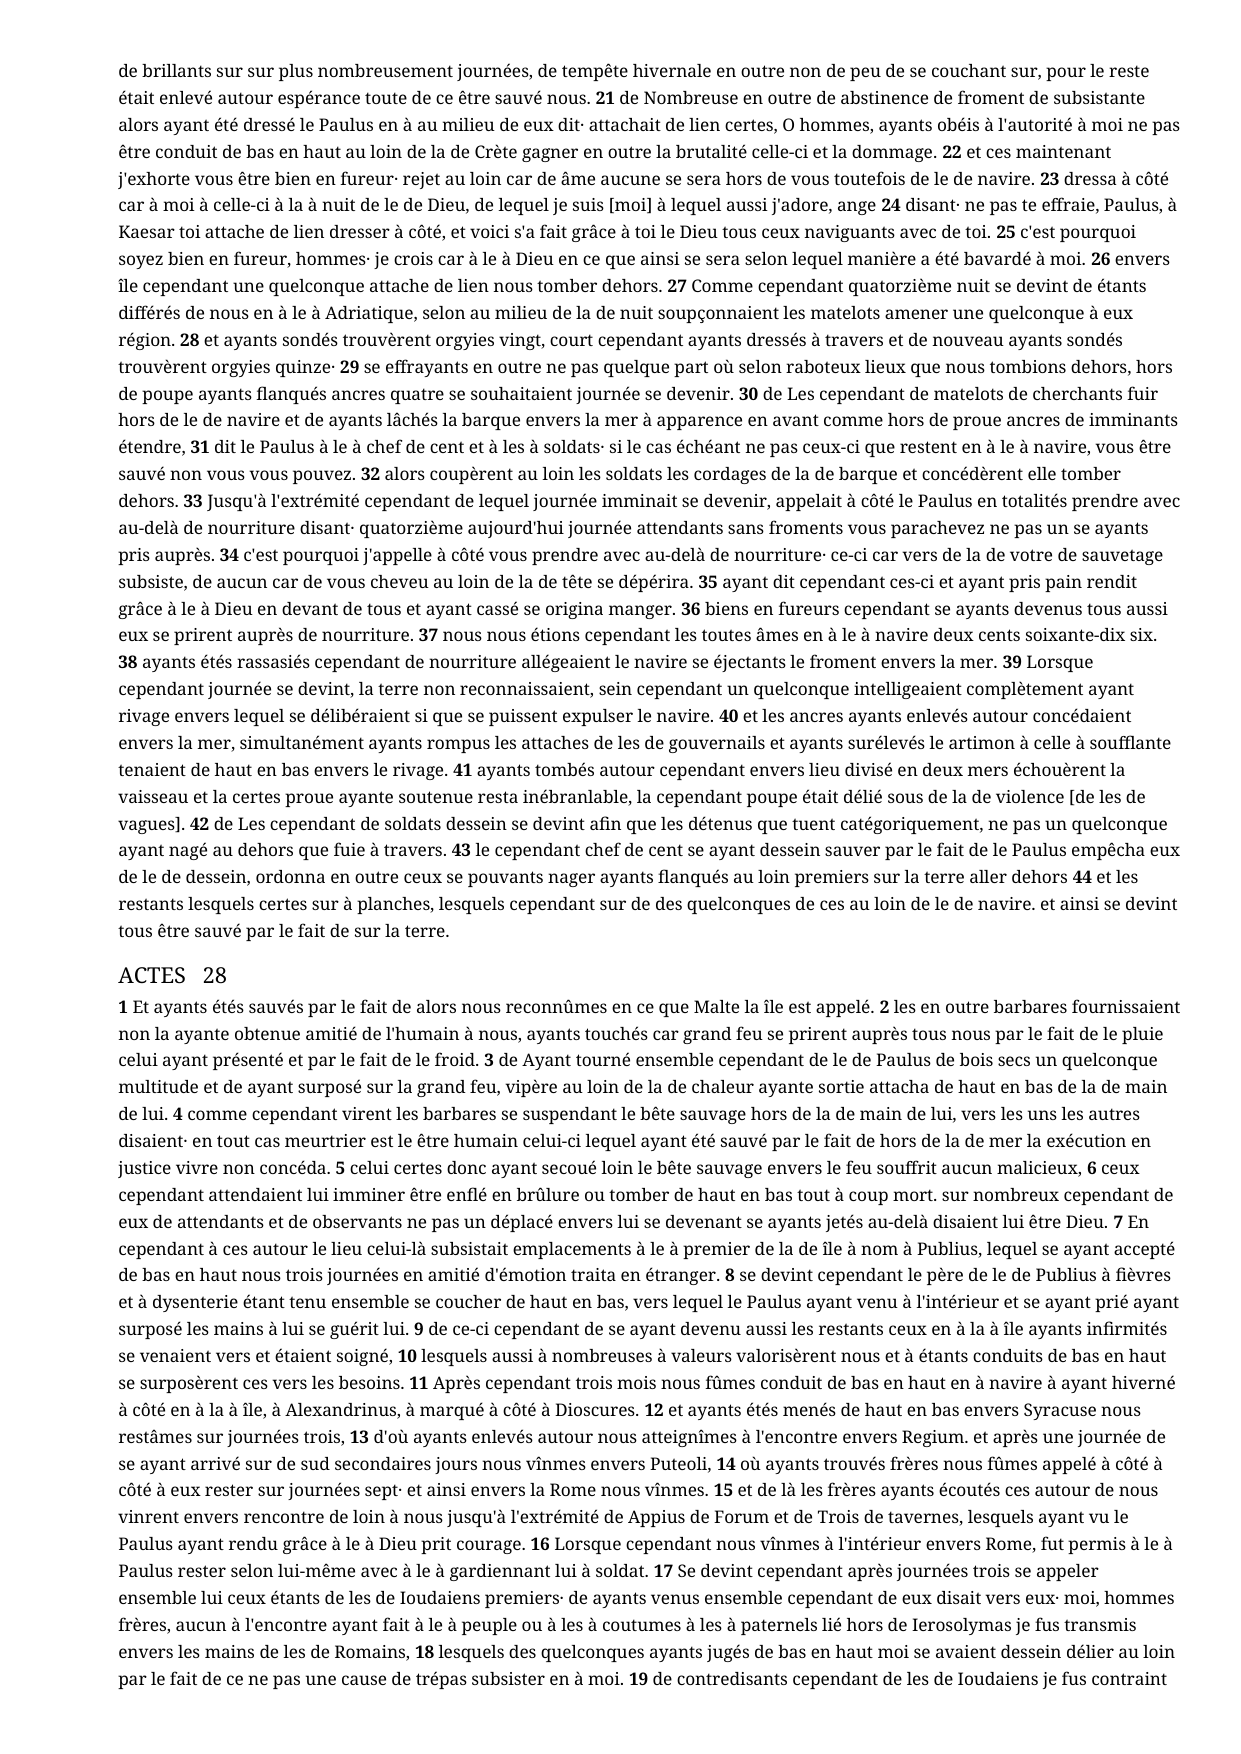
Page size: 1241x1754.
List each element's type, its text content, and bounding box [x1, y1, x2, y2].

text 1 Et ayants étés sauvés par le fait de alors nous reconnûmes en ce que Malte la île est appelé. 2 les en outre barbares fournissaient non la ayante obtenue amitié de l'humain à nous, ayants touchés car grand feu se prirent auprès tous nous par le fait de le pluie celui ayant présenté et par le fait de le froid. 3 de Ayant tourné ensemble cependant de le de Paulus de bois secs un quelconque multitude et de ayant surposé sur la grand feu, vipère au loin de la de chaleur ayante sortie attacha de haut en bas de la de main de lui. 4 comme cependant virent les barbares se suspendant le bête sauvage hors de la de main de lui, vers les uns les autres disaient· en tout cas meurtrier est le être humain celui-ci lequel ayant été sauvé par le fait de hors de la de mer la exécution en justice vivre non concéda. 5 celui certes donc ayant secoué loin le bête sauvage envers le feu souffrit aucun malicieux, 6 ceux cependant attendaient lui imminer être enflé en brûlure ou tomber de haut en bas tout à coup mort. sur nombreux cependant de eux de attendants et de observants ne pas un déplacé envers lui se devenant se ayants jetés au-delà disaient lui être Dieu. 7 En cependant à ces autour le lieu celui-là subsistait emplacements à le à premier de la de île à nom à Publius, lequel se ayant accepté de bas en haut nous trois journées en amitié d'émotion traita en étranger. 8 se devint cependant le père de le de Publius à fièvres et à dysenterie étant tenu ensemble se coucher de haut en bas, vers lequel le Paulus ayant venu à l'intérieur et se ayant prié ayant surposé les mains à lui se guérit lui. 9 de ce-ci cependant de se ayant devenu aussi les restants ceux en à la à île ayants infirmités se venaient vers et étaient soigné, 10 lesquels aussi à nombreuses à valeurs valorisèrent nous et à étants conduits de bas en haut se surposèrent ces vers les besoins. 11 Après cependant trois mois nous fûmes conduit de bas en haut en à navire à ayant hiverné à côté en à la à île, à Alexandrinus, à marqué à côté à Dioscures. 12 et ayants étés menés de haut en bas envers Syracuse nous restâmes sur journées trois, 13 d'où ayants enlevés autour nous atteignîmes à l'encontre envers Regium. et après une journée de se ayant arrivé sur de sud secondaires jours nous vînmes envers Puteoli, 14 où ayants trouvés frères nous fûmes appelé à côté à côté à eux rester sur journées sept· et ainsi envers la Rome nous vînmes. 15 et de là les frères ayants écoutés ces autour de nous vinrent envers rencontre de loin à nous jusqu'à l'extrémité de Appius de Forum et de Trois de tavernes, lesquels ayant vu le Paulus ayant rendu grâce à le à Dieu prit courage. 16 Lorsque cependant nous vînmes à l'intérieur envers Rome, fut permis à le à Paulus rester selon lui-même avec à le à gardiennant lui à soldat. 17 Se devint cependant après journées trois se appeler ensemble lui ceux étants de les de Ioudaiens premiers· de ayants venus ensemble cependant de eux disait vers eux· moi, hommes frères, aucun à l'encontre ayant fait à le à peuple ou à les à coutumes à les à paternels lié hors de Ierosolymas je fus transmis envers les mains de les de Romains, 18 lesquels des quelconques ayants jugés de bas en haut moi se avaient dessein délier au loin par le fait de ce ne pas une cause de trépas subsister en à moi. 19 de contredisants cependant de les de Ioudaiens je fus contraint [118, 995, 1181, 1690]
text ACTES 28 [118, 961, 1181, 990]
text de brillants sur sur plus nombreusement journées, de tempête hivernale en outre non de peu de se couchant sur, pour le reste était enlevé autour espérance toute de ce être sauvé nous. 21 de Nombreuse en outre de abstinence de froment de subsistante alors ayant été dressé le Paulus en à au milieu de eux dit· attachait de lien certes, O hommes, ayants obéis à l'autorité à moi ne pas être conduit de bas en haut au loin de la de Crète gagner en outre la brutalité celle-ci et la dommage. 22 et ces maintenant j'exhorte vous être bien en fureur· rejet au loin car de âme aucune se sera hors de vous toutefois de le de navire. 23 dressa à côté car à moi à celle-ci à la à nuit de le de Dieu, de lequel je suis [moi] à lequel aussi j'adore, ange 24 disant· ne pas te effraie, Paulus, à Kaesar toi attache de lien dresser à côté, et voici s'a fait grâce à toi le Dieu tous ceux naviguants avec de toi. 25 c'est pourquoi soyez bien en fureur, hommes· je crois car à le à Dieu en ce que ainsi se sera selon lequel manière a été bavardé à moi. 26 envers île cependant une quelconque attache de lien nous tomber dehors. 27 Comme cependant quatorzième nuit se devint de étants différés de nous en à le à Adriatique, selon au milieu de la de nuit soupçonnaient les matelots amener une quelconque à eux région. 28 et ayants sondés trouvèrent orgyies vingt, court cependant ayants dressés à travers et de nouveau ayants sondés trouvèrent orgyies quinze· 29 se effrayants en outre ne pas quelque part où selon raboteux lieux que nous tombions dehors, hors de poupe ayants flanqués ancres quatre se souhaitaient journée se devenir. 30 de Les cependant de matelots de cherchants fuir hors de le de navire et de ayants lâchés la barque envers la mer à apparence en avant comme hors de proue ancres de imminants étendre, 31 dit le Paulus à le à chef de cent et à les à soldats· si le cas échéant ne pas ceux-ci que restent en à le à navire, vous être sauvé non vous vous pouvez. 32 alors coupèrent au loin les soldats les cordages de la de barque et concédèrent elle tomber dehors. 33 Jusqu'à l'extrémité cependant de lequel journée imminait se devenir, appelait à côté le Paulus en totalités prendre avec au-delà de nourriture disant· quatorzième aujourd'hui journée attendants sans froments vous parachevez ne pas un se ayants pris auprès. 34 c'est pourquoi j'appelle à côté vous prendre avec au-delà de nourriture· ce-ci car vers de la de votre de sauvetage subsiste, de aucun car de vous cheveu au loin de la de tête se dépérira. 35 ayant dit cependant ces-ci et ayant pris pain rendit grâce à le à Dieu en devant de tous et ayant cassé se origina manger. 36 biens en fureurs cependant se ayants devenus tous aussi eux se prirent auprès de nourriture. 37 nous nous étions cependant les toutes âmes en à le à navire deux cents soixante-dix six. 38 ayants étés rassasiés cependant de nourriture allégeaient le navire se éjectants le froment envers la mer. 39 Lorsque cependant journée se devint, la terre non reconnaissaient, sein cependant un quelconque intelligeaient complètement ayant rivage envers lequel se délibéraient si que se puissent expulser le navire. 40 et les ancres ayants enlevés autour concédaient envers la mer, simultanément ayants rompus les attaches de les de gouvernails et ayants surélevés le artimon à celle à soufflante tenaient de haut en bas envers le rivage. 41 ayants tombés autour cependant envers lieu divisé en deux mers échouèrent la vaisseau et la certes proue ayante soutenue resta inébranlable, la cependant poupe était délié sous de la de violence [de les de vagues]. 42 de Les cependant de soldats dessein se devint afin que les détenus que tuent catégoriquement, ne pas un quelconque ayant nagé au dehors que fuie à travers. 43 le cependant chef de cent se ayant dessein sauver par le fait de le Paulus empêcha eux de le de dessein, ordonna en outre ceux se pouvants nager ayants flanqués au loin premiers sur la terre aller dehors 44 et les restants lesquels certes sur à planches, lesquels cependant sur de des quelconques de ces au loin de le de navire. et ainsi se devint tous être sauvé par le fait de sur la terre. [118, 59, 1181, 942]
